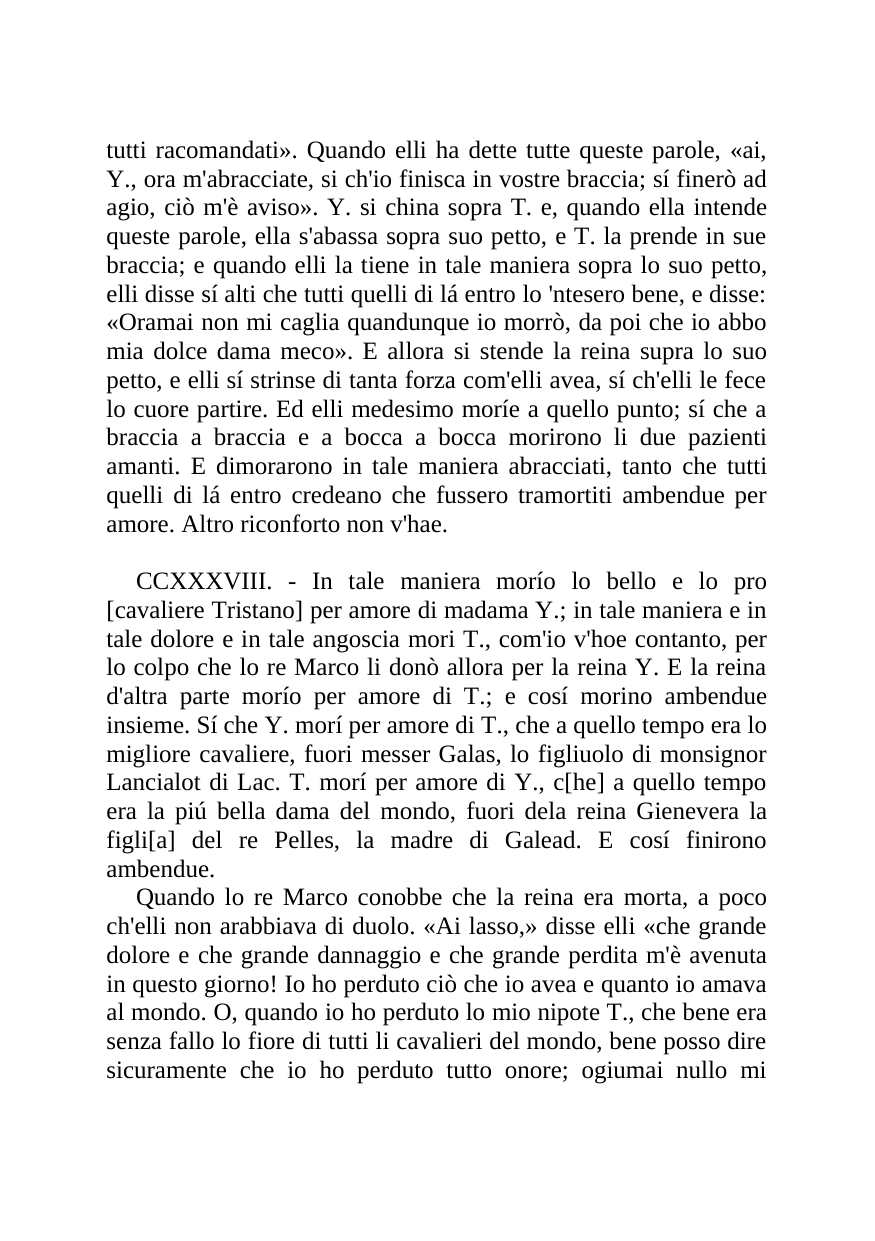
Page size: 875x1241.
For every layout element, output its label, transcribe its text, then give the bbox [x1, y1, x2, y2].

text CCXXXVIII. - In tale maniera morío lo bello e lo pro [cavaliere Tristano] per amore di madama Y.; in tale maniera e in tale dolore e in tale angoscia mori T., com'io v'hoe contanto, per lo colpo che lo re Marco li donò allora per la reina Y. E la reina d'altra parte morío per amore di T.; e cosí morino ambendue insieme. Sí che Y. morí per amore di T., che a quello tempo era lo migliore cavaliere, fuori messer Galas, lo figliuolo di monsignor Lancialot di Lac. T. morí per amore di Y., c[he] a quello tempo era la piú bella dama del mondo, fuori dela reina Gienevera la figli[a] del re Pelles, la madre di Galead. E cosí finirono ambendue. [106, 566, 768, 882]
text Quando lo re Marco conobbe che la reina era morta, a poco ch'elli non arabbiava di duolo. «Ai lasso,» disse elli «che grande dolore e che grande dannaggio e che grande perdita m'è avenuta in questo giorno! Io ho perduto ciò che io avea e quanto io amava al mondo. O, quando io ho perduto lo mio nipote T., che bene era senza fallo lo fiore di tutti li cavalieri del mondo, bene posso dire sicuramente che io ho perduto tutto onore; ogiumai nullo mi [106, 882, 768, 1084]
text tutti racomandati». Quando elli ha dette tutte queste parole, «ai, Y., ora m'abracciate, si ch'io finisca in vostre braccia; sí finerò ad agio, ciò m'è aviso». Y. si china sopra T. e, quando ella intende queste parole, ella s'abassa sopra suo petto, e T. la prende in sue braccia; e quando elli la tiene in tale maniera sopra lo suo petto, elli disse sí alti che tutti quelli di lá entro lo 'ntesero bene, e disse: «Oramai non mi caglia quandunque io morrò, da poi che io abbo mia dolce dama meco». E allora si stende la reina supra lo suo petto, e elli sí strinse di tanta forza com'elli avea, sí ch'elli le fece lo cuore partire. Ed elli medesimo moríe a quello punto; sí che a braccia a braccia e a bocca a bocca morirono li due pazienti amanti. E dimorarono in tale maniera abracciati, tanto che tutti quelli di lá entro credeano che fussero tramortiti ambendue per amore. Altro riconforto non v'hae. [106, 135, 768, 537]
